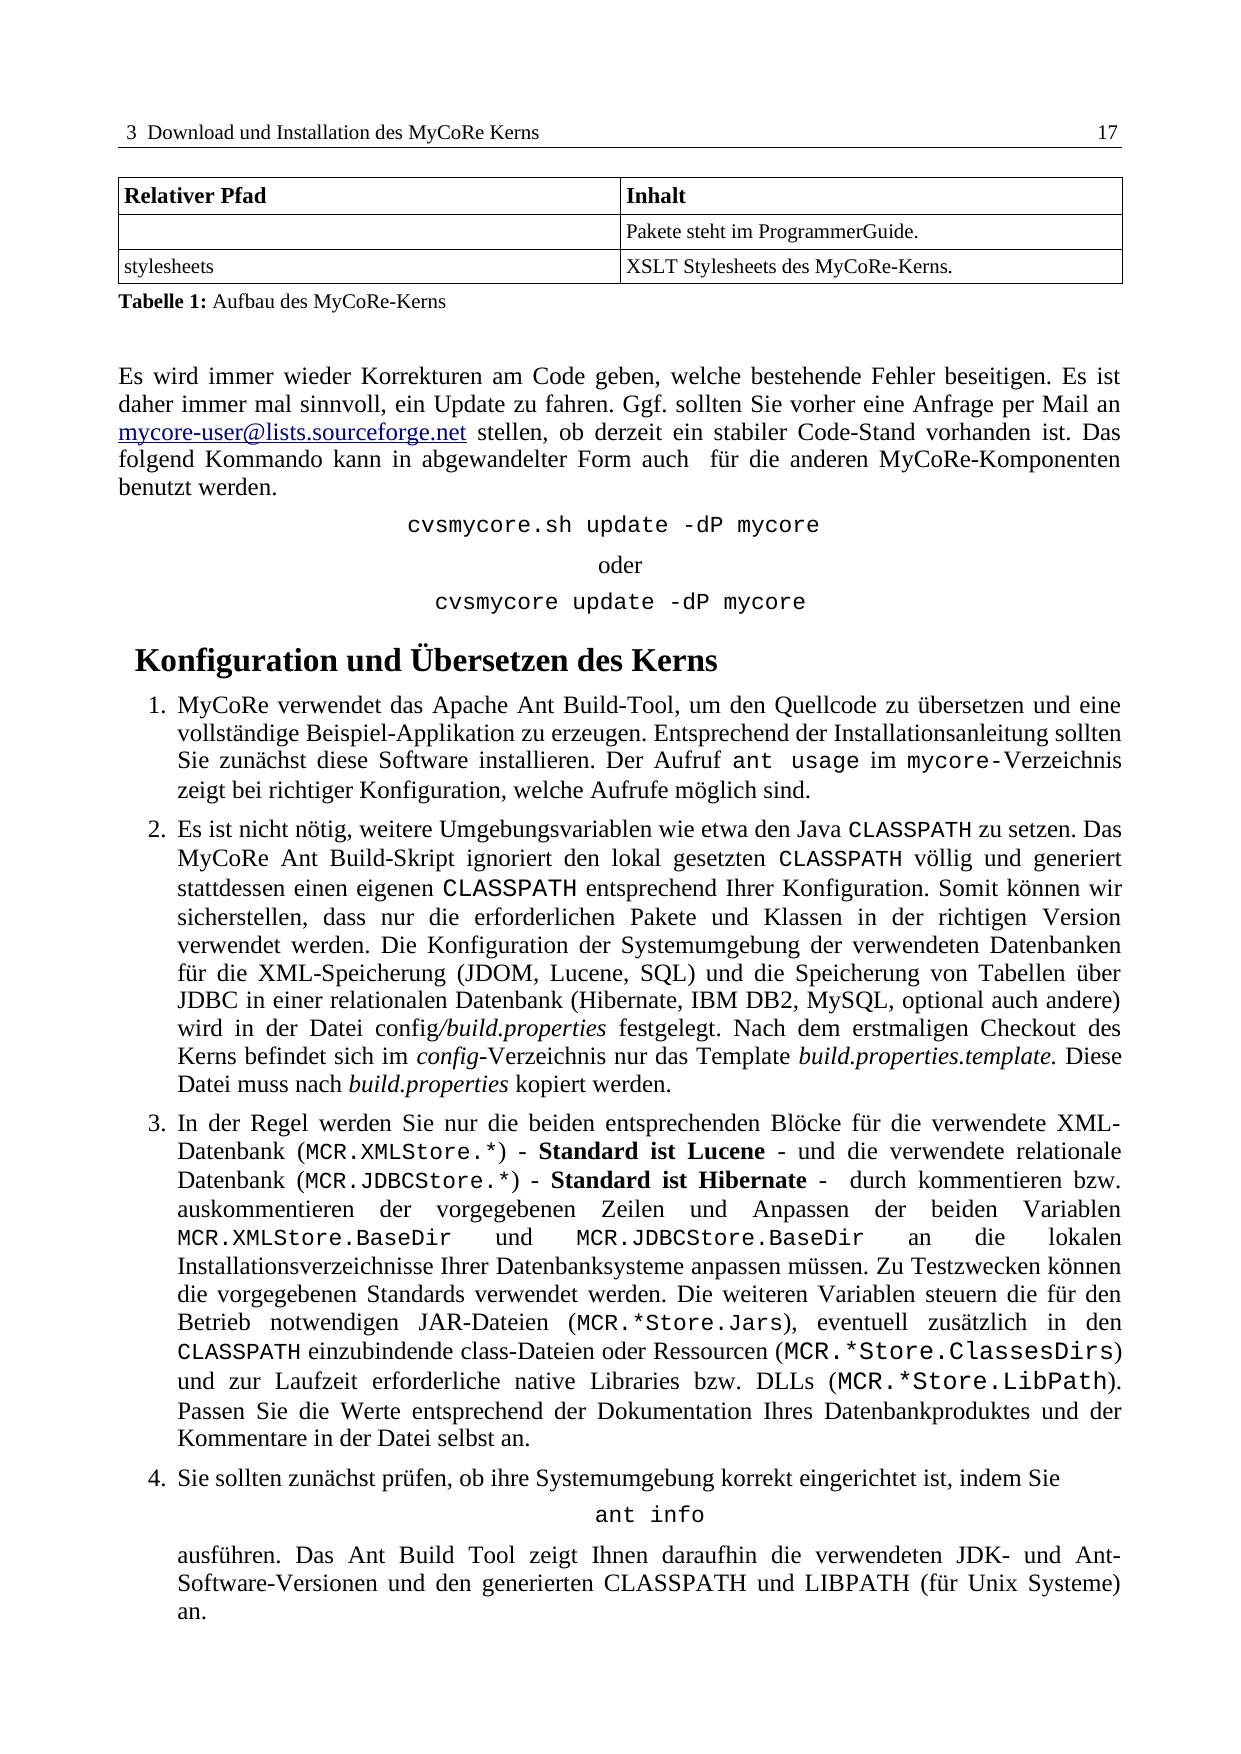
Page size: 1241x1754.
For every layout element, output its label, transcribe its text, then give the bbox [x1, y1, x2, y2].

list In der Regel werden Sie nur die beiden entsprechenden Blöcke für die verwendete XML-Datenbank (MCR.XMLStore.*) - Standard ist Lucene - und die verwendete relationale Datenbank (MCR.JDBCStore.*) - Standard ist Hibernate - durch kommentieren bzw. auskommentieren der vorgegebenen Zeilen und Anpassen der beiden Variablen MCR.XMLStore.BaseDir und MCR.JDBCStore.BaseDir an die lokalen Installationsverzeichnisse Ihrer Datenbanksysteme anpassen müssen. Zu Testzwecken können die vorgegebenen Standards verwendet werden. Die weiteren Variablen steuern die für den Betrieb notwendigen JAR-Dateien (MCR.*Store.Jars), eventuell zusätzlich in den CLASSPATH einzubindende class-Dateien oder Ressourcen (MCR.*Store.ClassesDirs) und zur Laufzeit erforderliche native Libraries bzw. DLLs (MCR.*Store.LibPath). Passen Sie die Werte entsprechend der Dokumentation Ihres Datenbankproduktes und der Kommentare in der Datei selbst an. [118, 1109, 1122, 1452]
table_header Relativer Pfad [119, 178, 620, 214]
list Es ist nicht nötig, weitere Umgebungsvariablen wie etwa den Java CLASSPATH zu setzen. Das MyCoRe Ant Build-Skript ignoriert den lokal gesetzten CLASSPATH völlig und generiert stattdessen einen eigenen CLASSPATH entsprechend Ihrer Konfiguration. Somit können wir sicherstellen, dass nur die erforderlichen Pakete und Klassen in der richtigen Version verwendet werden. Die Konfiguration der Systemumgebung der verwendeten Datenbanken für die XML-Speicherung (JDOM, Lucene, SQL) und die Speicherung von Tabellen über JDBC in einer relationalen Datenbank (Hibernate, IBM DB2, MySQL, optional auch andere) wird in der Datei config/build.properties festgelegt. Nach dem erstmaligen Checkout des Kerns befindet sich im config-Verzeichnis nur das Template build.properties.template. Diese Datei muss nach build.properties kopiert werden. [118, 815, 1122, 1097]
text Es wird immer wieder Korrekturen am Code geben, welche bestehende Fehler beseitigen. Es ist daher immer mal sinnvoll, ein Update zu fahren. Ggf. sollten Sie vorher eine Anfrage per Mail an mycore-user@lists.sourceforge.net stellen, ob derzeit ein stabiler Code-Stand vorhanden ist. Das folgend Kommando kann in abgewandelter Form auch für die anderen MyCoRe-Komponenten benutzt werden. [118, 362, 1122, 501]
table_cell [119, 215, 620, 249]
text oder [118, 551, 1122, 578]
table_header Inhalt [621, 178, 1122, 214]
list ausführen. Das Ant Build Tool zeigt Ihnen daraufhin die verwendeten JDK- und Ant-Software-Versionen und den generierten CLASSPATH und LIBPATH (für Unix Systeme) an. [118, 1541, 1122, 1624]
table_cell XSLT Stylesheets des MyCoRe-Kerns. [621, 250, 1122, 283]
text Tabelle 1: Aufbau des MyCoRe-Kerns [118, 290, 1122, 313]
list ant info [118, 1503, 1122, 1530]
subtitle Konfiguration und Übersetzen des Kerns [118, 642, 1122, 678]
list MyCoRe verwendet das Apache Ant Build-Tool, um den Quellcode zu übersetzen und eine vollständige Beispiel-Applikation zu erzeugen. Entsprechend der Installationsanleitung sollten Sie zunächst diese Software installieren. Der Aufruf ant usage im mycore-Verzeichnis zeigt bei richtiger Konfiguration, welche Aufrufe möglich sind. [118, 691, 1122, 803]
table_cell Pakete steht im ProgrammerGuide. [621, 215, 1122, 249]
list Sie sollten zunächst prüfen, ob ihre Systemumgebung korrekt eingerichtet ist, indem Sie [118, 1464, 1122, 1492]
text cvsmycore.sh update -dP mycore [118, 513, 1122, 539]
table_cell stylesheets [119, 250, 620, 283]
text cvsmycore update -dP mycore [118, 590, 1122, 617]
